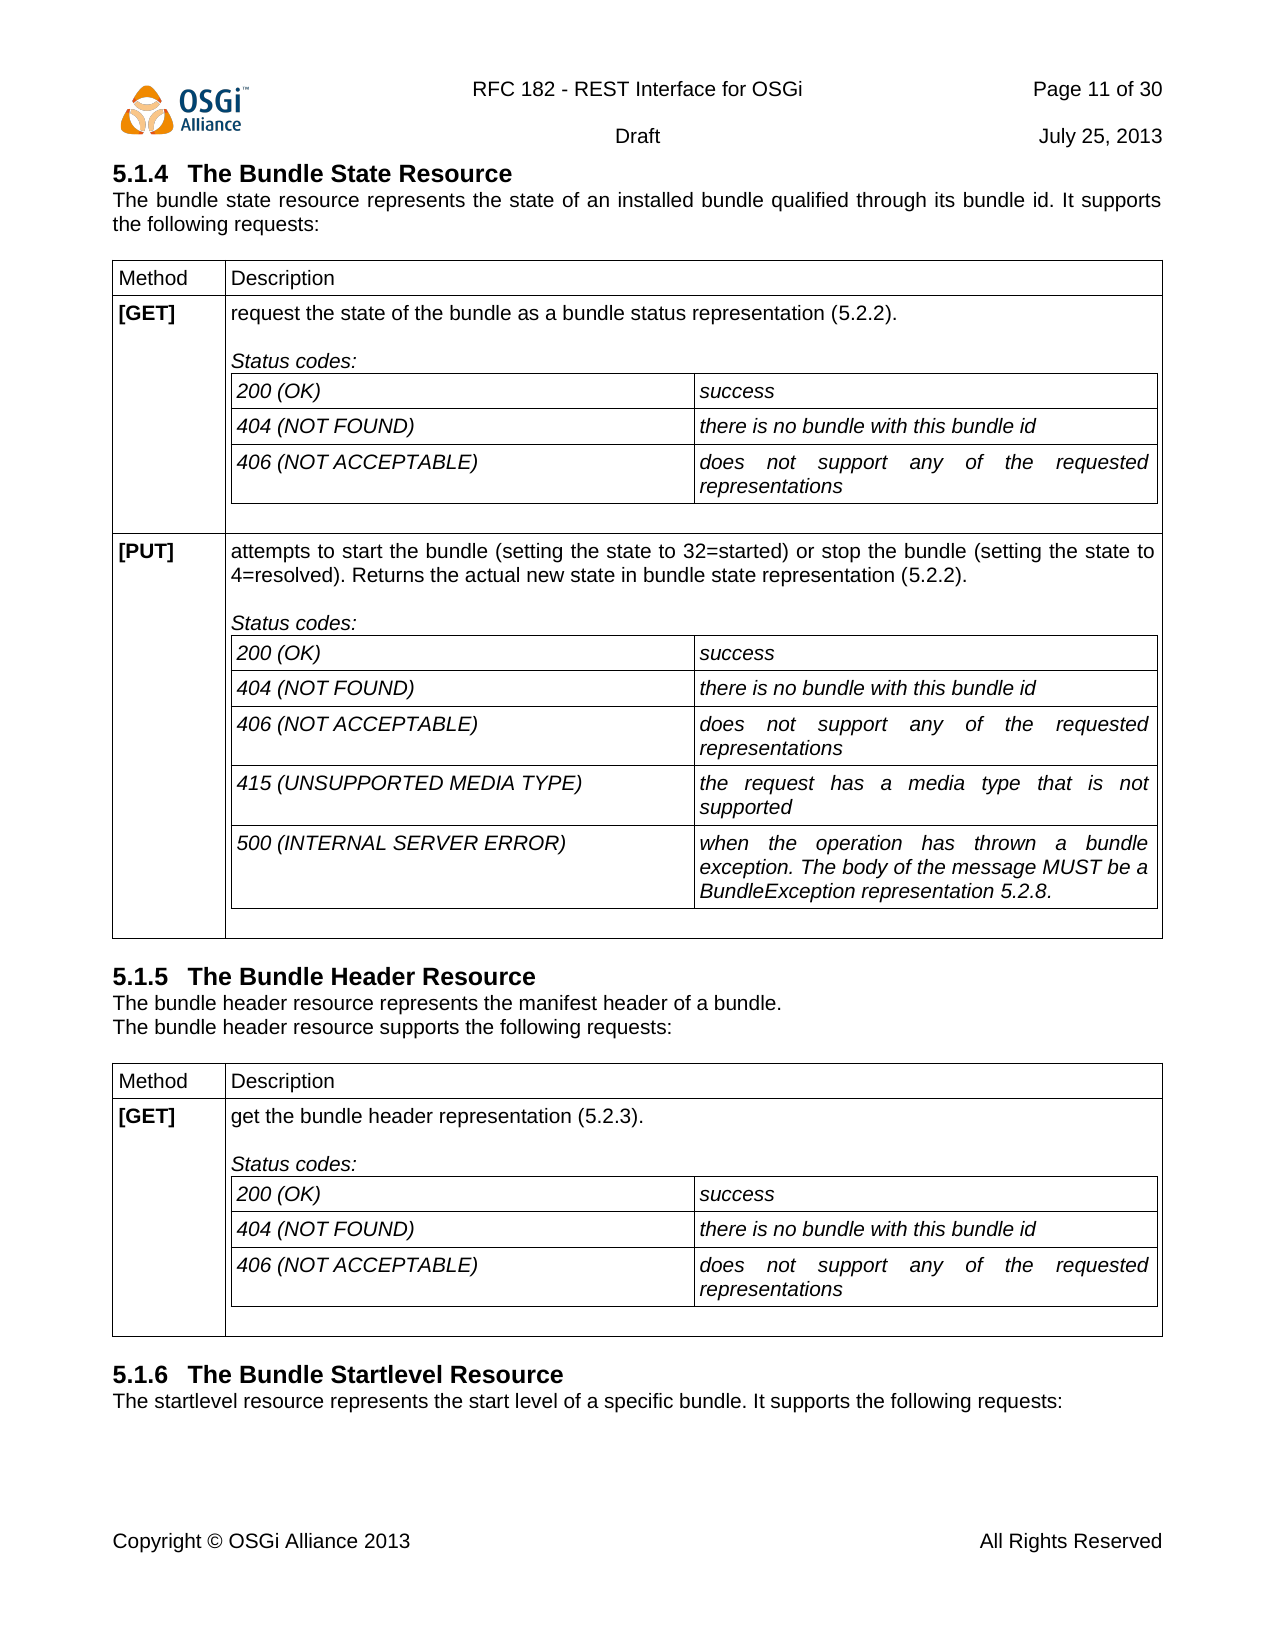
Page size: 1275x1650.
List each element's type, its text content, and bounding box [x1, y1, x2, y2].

subtitle The Bundle Header Resource [112, 962, 1162, 991]
table_cell the request has a media type that is not supported [695, 766, 1157, 825]
table_cell 404 (NOT FOUND) [232, 1212, 694, 1247]
table_header Method [113, 261, 225, 295]
table_cell does not support any of the requested representations [695, 707, 1157, 765]
table_cell [GET] [113, 296, 225, 533]
table_header 200 (OK) [232, 374, 694, 408]
subtitle The Bundle Startlevel Resource [112, 1360, 1162, 1389]
table_cell there is no bundle with this bundle id [695, 1212, 1157, 1247]
table_cell attempts to start the bundle (setting the state to 32=started) or stop the bundle (setting the state to 4=resolved). Returns the actual new state in bundle state representation (5.2.2). Status codes: [226, 534, 1162, 938]
table_cell 404 (NOT FOUND) [232, 671, 694, 706]
picture [113, 78, 257, 142]
table_header success [695, 1177, 1157, 1211]
table_header 200 (OK) [232, 1177, 694, 1211]
table_cell request the state of the bundle as a bundle status representation (5.2.2). Status codes: [226, 296, 1162, 533]
subtitle The Bundle State Resource [112, 159, 1162, 188]
table_cell there is no bundle with this bundle id [695, 409, 1157, 444]
table_header 200 (OK) [232, 636, 694, 670]
table_cell [GET] [113, 1099, 225, 1336]
table_cell 500 (INTERNAL SERVER ERROR) [232, 826, 694, 908]
table_header Method [113, 1064, 225, 1098]
table_cell does not support any of the requested representations [695, 1248, 1157, 1306]
table_header Description [226, 1064, 1162, 1098]
table_cell when the operation has thrown a bundle exception. The body of the message MUST be a BundleException representation 5.2.8. [695, 826, 1157, 908]
table_cell 406 (NOT ACCEPTABLE) [232, 1248, 694, 1306]
table_cell does not support any of the requested representations [695, 445, 1157, 503]
table_cell [PUT] [113, 534, 225, 938]
text The bundle state resource represents the state of an installed bundle qualified through its bundle id. It supports the following requests: [112, 188, 1162, 236]
text The bundle header resource supports the following requests: [112, 1015, 1162, 1039]
table_header success [695, 636, 1157, 670]
table_header success [695, 374, 1157, 408]
table_cell there is no bundle with this bundle id [695, 671, 1157, 706]
table_cell 404 (NOT FOUND) [232, 409, 694, 444]
table_header Description [226, 261, 1162, 295]
table_cell 406 (NOT ACCEPTABLE) [232, 445, 694, 503]
table_cell 406 (NOT ACCEPTABLE) [232, 707, 694, 765]
text The bundle header resource represents the manifest header of a bundle. [112, 991, 1162, 1015]
table_cell get the bundle header representation (5.2.3). Status codes: [226, 1099, 1162, 1336]
table_cell 415 (UNSUPPORTED MEDIA TYPE) [232, 766, 694, 825]
text The startlevel resource represents the start level of a specific bundle. It supports the following requests: [112, 1389, 1162, 1413]
